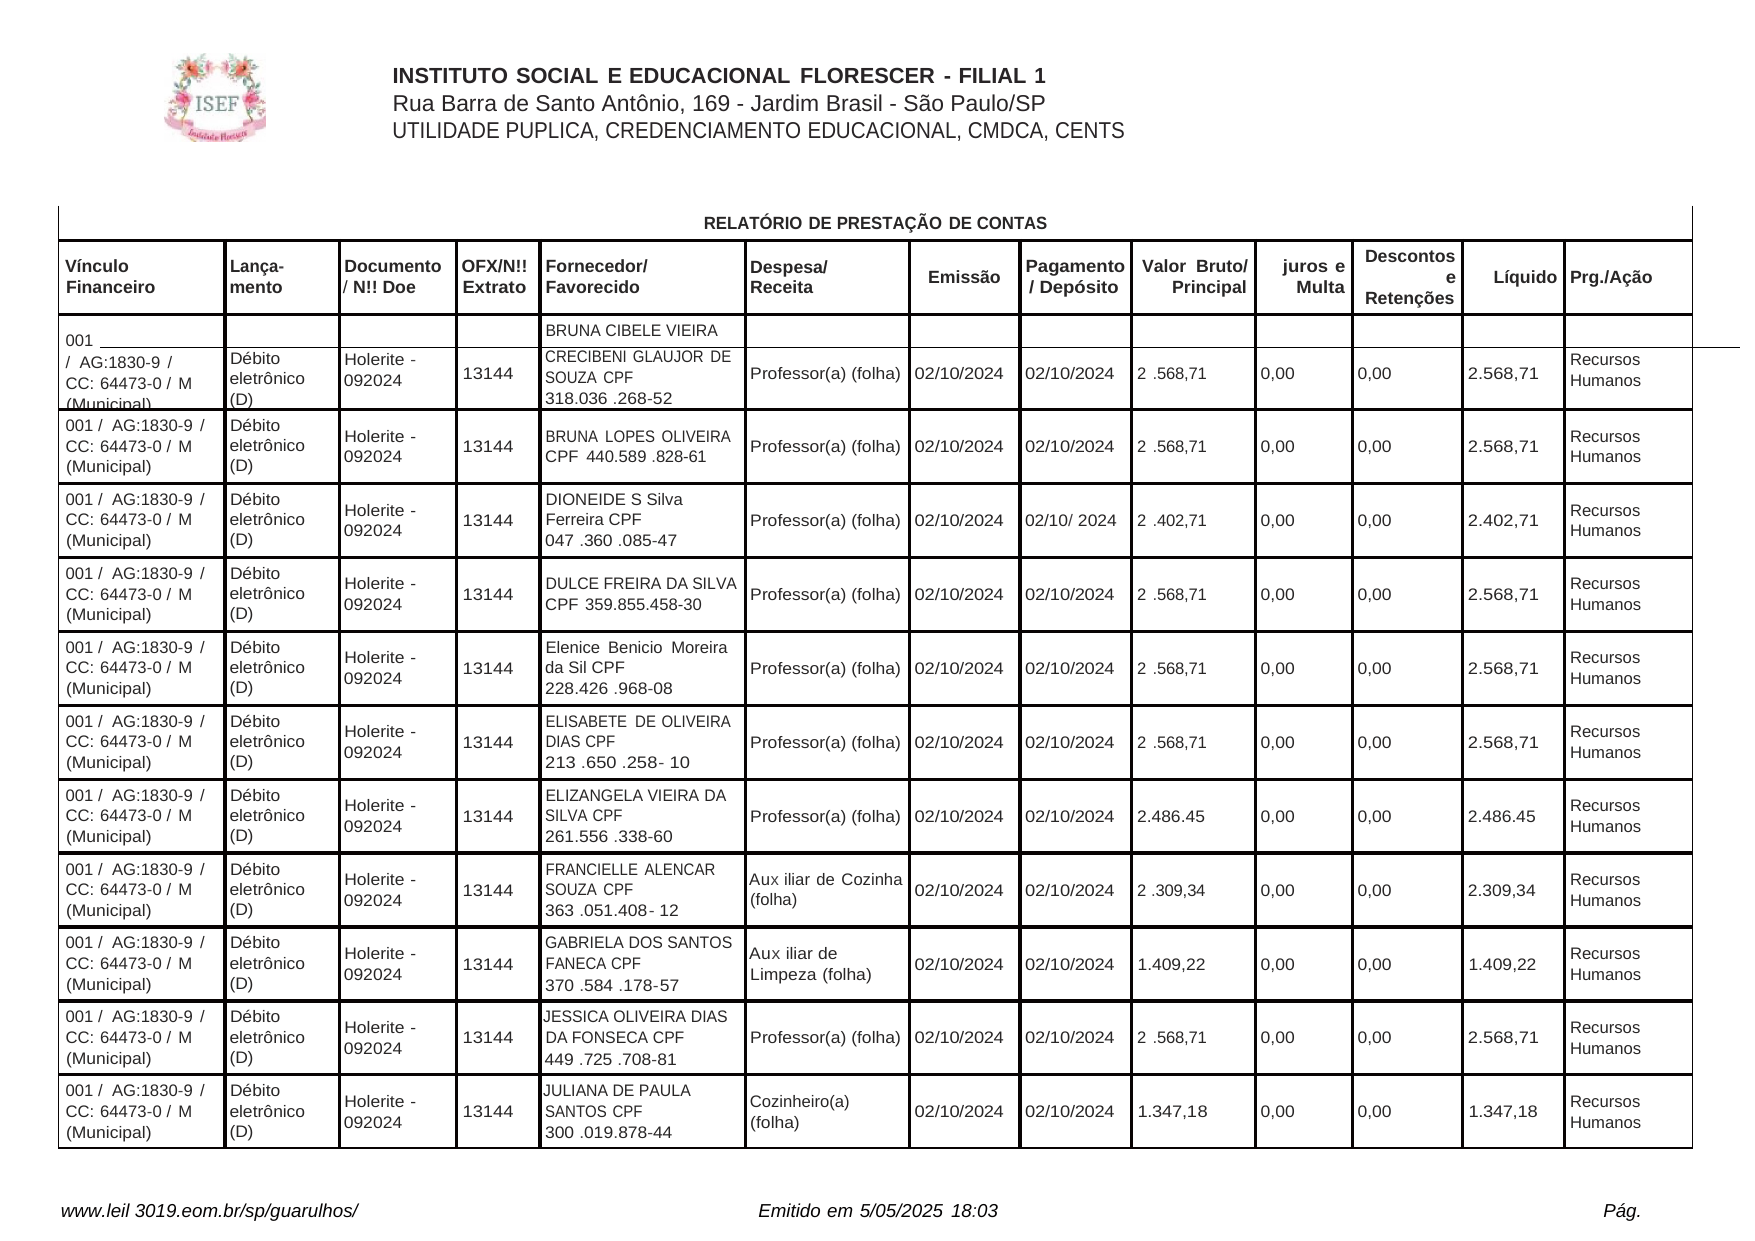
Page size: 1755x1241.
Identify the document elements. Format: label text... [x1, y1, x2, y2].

table_cell 02/10/2024 [1022, 855, 1130, 925]
table_cell Aux iliar de Limpeza (folha) [747, 929, 908, 999]
table_cell Recursos Humanos [1566, 633, 1692, 703]
table_cell 2 .568,71 [1133, 707, 1254, 777]
table_cell 0,00 [1354, 485, 1461, 556]
table_cell Débito eletrônico (D) [227, 559, 338, 629]
table_cell 2.568,71 [1464, 1003, 1563, 1073]
table_cell 02/10/2024 [911, 1076, 1018, 1147]
table_cell Aux iliar de Cozinha (folha) [747, 855, 908, 925]
table_cell Professor(a) (folha) [747, 633, 908, 703]
table_cell Holerite - 092024 [341, 855, 455, 925]
table_cell 2 .568,71 [1133, 633, 1254, 703]
table_cell 2.402,71 [1464, 485, 1563, 556]
table_cell Débito eletrônico (D) [227, 781, 338, 851]
table_cell 02/10/2024 [911, 411, 1018, 482]
table_cell ELISABETE DE OLIVEIRA DIAS CPF 213 .650 .258- 10 [542, 707, 744, 777]
table_cell Holerite - 092024 [341, 485, 455, 556]
table_cell 02/10/2024 [1022, 929, 1130, 999]
table_cell 0,00 [1257, 781, 1351, 851]
table_cell 02/10/2024 [911, 485, 1018, 556]
table_cell 2.568,71 [1464, 559, 1563, 629]
table_cell 13144 [458, 348, 538, 408]
table_cell Débito eletrônico (D) [227, 633, 338, 703]
table_cell Professor(a) (folha) [747, 707, 908, 777]
table_cell 13144 [458, 1003, 538, 1073]
table_cell 0,00 [1257, 855, 1351, 925]
table_cell 0,00 [1257, 707, 1351, 777]
table_cell OFX/N!! Extrato [458, 242, 538, 313]
table_cell Débito eletrônico (D) [227, 855, 338, 925]
table_cell [1566, 316, 1692, 347]
table_cell 0,00 [1354, 559, 1461, 629]
table_cell Descontos e Retenções [1354, 242, 1461, 313]
table_cell 02/10/2024 [911, 348, 1018, 408]
table_cell 2.568,71 [1464, 633, 1563, 703]
table_cell 02/10/2024 [1022, 411, 1130, 482]
table_cell Líquido [1464, 242, 1563, 313]
table_cell 1.409,22 [1464, 929, 1563, 999]
table_cell 02/10/2024 [911, 929, 1018, 999]
table_cell 13144 [458, 707, 538, 777]
table_cell Holerite - 092024 [341, 411, 455, 482]
table_cell Professor(a) (folha) [747, 559, 908, 629]
table_cell Recursos Humanos [1566, 929, 1692, 999]
table_cell Professor(a) (folha) [747, 781, 908, 851]
table_cell JESSICA OLIVEIRA DIAS DA FONSECA CPF 449 .725 .708-81 [542, 1003, 744, 1073]
table_cell Pagamento / Depósito [1022, 242, 1130, 313]
table_cell JULIANA DE PAULA SANTOS CPF 300 .019.878-44 [542, 1076, 744, 1147]
table_cell 2.486.45 [1464, 781, 1563, 851]
table_cell [911, 316, 1018, 347]
table_cell 001 / AG:1830-9 / CC: 64473-0 / M (Municipal) [59, 316, 223, 408]
table_cell Elenice Benicio Moreira da Sil CPF 228.426 .968-08 [542, 633, 744, 703]
table_cell Vínculo Financeiro [59, 242, 223, 313]
table_cell 0,00 [1354, 411, 1461, 482]
table_cell 0,00 [1354, 348, 1461, 408]
table_cell 0,00 [1354, 707, 1461, 777]
table_cell Documento / N!! Doe [341, 242, 455, 313]
table_cell 2.486.45 [1133, 781, 1254, 851]
table_cell 13144 [458, 781, 538, 851]
table_cell 001 / AG:1830-9 / CC: 64473-0 / M (Municipal) [59, 559, 223, 629]
table_cell ELIZANGELA VIEIRA DA SILVA CPF 261.556 .338-60 [542, 781, 744, 851]
table_cell [1257, 316, 1351, 347]
table_cell Professor(a) (folha) [747, 485, 908, 556]
table_cell 0,00 [1257, 633, 1351, 703]
table_cell 2.568,71 [1464, 707, 1563, 777]
table_cell 2 .568,71 [1133, 559, 1254, 629]
table_cell 02/10/2024 [911, 707, 1018, 777]
table_cell 0,00 [1257, 411, 1351, 482]
table_cell Recursos Humanos [1566, 559, 1692, 629]
table_cell 001 / AG:1830-9 / CC: 64473-0 / M (Municipal) [59, 411, 223, 482]
table_cell GABRIELA DOS SANTOS FANECA CPF 370 .584 .178-57 [542, 929, 744, 999]
table_cell 2 .568,71 [1133, 411, 1254, 482]
table_cell 02/10/2024 [1022, 1003, 1130, 1073]
table_cell 13144 [458, 485, 538, 556]
table_cell 001 / AG:1830-9 / CC: 64473-0 / M (Municipal) [59, 1003, 223, 1073]
table_cell 02/10/ 2024 [1022, 485, 1130, 556]
table_cell 02/10/2024 [911, 559, 1018, 629]
table_cell Holerite - 092024 [341, 1003, 455, 1073]
table_cell [341, 316, 455, 347]
table_cell Débito eletrônico (D) [227, 348, 338, 408]
table_cell 2 .568,71 [1133, 348, 1254, 408]
table_cell BRUNA CIBELE VIEIRA [542, 316, 744, 347]
table_cell Fornecedor/ Favorecido [542, 242, 744, 313]
table_cell 001 / AG:1830-9 / CC: 64473-0 / M (Municipal) [59, 485, 223, 556]
table_cell 001 / AG:1830-9 / CC: 64473-0 / M (Municipal) [59, 633, 223, 703]
table_cell Emissão [911, 242, 1018, 313]
table_cell Professor(a) (folha) [747, 411, 908, 482]
table_cell 2 .309,34 [1133, 855, 1254, 925]
table_cell 0,00 [1354, 929, 1461, 999]
table_cell DULCE FREIRA DA SILVA CPF 359.855.458-30 [542, 559, 744, 629]
table_cell 0,00 [1257, 1003, 1351, 1073]
table_cell CRECIBENI GLAUJOR DE SOUZA CPF 318.036 .268-52 [542, 348, 744, 408]
table_cell 0,00 [1354, 633, 1461, 703]
table_cell Recursos Humanos [1566, 411, 1692, 482]
table_cell Prg./Ação [1566, 242, 1692, 313]
table_cell Holerite - 092024 [341, 929, 455, 999]
table_cell Professor(a) (folha) [747, 348, 908, 408]
table_cell Recursos Humanos [1566, 1003, 1692, 1073]
table_header RELATÓRIO DE PRESTAÇÃO DE CONTAS [59, 206, 1692, 239]
table_cell 13144 [458, 1076, 538, 1147]
table_cell Débito eletrônico (D) [227, 1003, 338, 1073]
table_cell DIONEIDE S Silva Ferreira CPF 047 .360 .085-47 [542, 485, 744, 556]
table_cell 1.409,22 [1133, 929, 1254, 999]
table_cell 0,00 [1257, 559, 1351, 629]
table_cell 001 / AG:1830-9 / CC: 64473-0 / M (Municipal) [59, 855, 223, 925]
table_cell 2 .568,71 [1133, 1003, 1254, 1073]
table_cell 0,00 [1354, 855, 1461, 925]
table_cell 02/10/2024 [1022, 707, 1130, 777]
table_cell Professor(a) (folha) [747, 1003, 908, 1073]
table_cell 02/10/2024 [1022, 1076, 1130, 1147]
table_cell 001 / AG:1830-9 / CC: 64473-0 / M (Municipal) [59, 929, 223, 999]
table_cell [747, 316, 908, 347]
table_cell 0,00 [1257, 348, 1351, 408]
table_cell 0,00 [1354, 1003, 1461, 1073]
table_cell Valor Bruto/ Principal [1133, 242, 1254, 313]
table_cell 13144 [458, 411, 538, 482]
table_cell FRANCIELLE ALENCAR SOUZA CPF 363 .051.408- 12 [542, 855, 744, 925]
table_cell 0,00 [1354, 781, 1461, 851]
table_cell Holerite - 092024 [341, 1076, 455, 1147]
table_cell Débito eletrônico (D) [227, 485, 338, 556]
table_cell 2.309,34 [1464, 855, 1563, 925]
table_cell BRUNA LOPES OLIVEIRA CPF 440.589 .828-61 [542, 411, 744, 482]
table_cell [1464, 316, 1563, 347]
table_cell 13144 [458, 559, 538, 629]
table_cell Holerite - 092024 [341, 348, 455, 408]
table_cell 2 .402,71 [1133, 485, 1254, 556]
table_cell Holerite - 092024 [341, 559, 455, 629]
table_cell 02/10/2024 [911, 1003, 1018, 1073]
table_cell Recursos Humanos [1566, 781, 1692, 851]
table_cell [1022, 316, 1130, 347]
table_cell Recursos Humanos [1566, 485, 1692, 556]
table_cell 13144 [458, 929, 538, 999]
table_cell Recursos Humanos [1566, 1076, 1692, 1147]
table_cell Débito eletrônico (D) [227, 707, 338, 777]
table_cell 1.347,18 [1133, 1076, 1254, 1147]
table_cell Lança- mento [227, 242, 338, 313]
table_cell Recursos Humanos [1566, 855, 1692, 925]
table_cell Recursos Humanos [1566, 348, 1692, 408]
table_cell [1354, 316, 1461, 347]
table_cell 2.568,71 [1464, 411, 1563, 482]
table_cell 0,00 [1257, 485, 1351, 556]
table_cell 0,00 [1257, 929, 1351, 999]
table_cell 001 / AG:1830-9 / CC: 64473-0 / M (Municipal) [59, 707, 223, 777]
table_cell 0,00 [1354, 1076, 1461, 1147]
table_cell [227, 316, 338, 347]
table_cell 02/10/2024 [1022, 781, 1130, 851]
table_cell 2.568,71 [1464, 348, 1563, 408]
table_cell 1.347,18 [1464, 1076, 1563, 1147]
table_cell Holerite - 092024 [341, 633, 455, 703]
table_cell 13144 [458, 855, 538, 925]
table_cell 02/10/2024 [1022, 348, 1130, 408]
table_cell 02/10/2024 [1022, 633, 1130, 703]
table_cell Holerite - 092024 [341, 781, 455, 851]
table_cell 001 / AG:1830-9 / CC: 64473-0 / M (Municipal) [59, 781, 223, 851]
table_cell 02/10/2024 [911, 633, 1018, 703]
table_cell 0,00 [1257, 1076, 1351, 1147]
table_cell Débito eletrônico (D) [227, 929, 338, 999]
table_cell Despesa/ Receita [747, 242, 908, 313]
table_cell 001 / AG:1830-9 / CC: 64473-0 / M (Municipal) [59, 1076, 223, 1147]
table_cell 02/10/2024 [1022, 559, 1130, 629]
table_cell Recursos Humanos [1566, 707, 1692, 777]
table_cell 02/10/2024 [911, 855, 1018, 925]
table_cell Cozinheiro(a) (folha) [747, 1076, 908, 1147]
table_cell [1133, 316, 1254, 347]
table_cell Débito eletrônico (D) [227, 1076, 338, 1147]
table_cell juros e Multa [1257, 242, 1351, 313]
table_cell Débito eletrônico (D) [227, 411, 338, 482]
table_cell 02/10/2024 [911, 781, 1018, 851]
table_cell [458, 316, 538, 347]
table_cell 13144 [458, 633, 538, 703]
table_cell Holerite - 092024 [341, 707, 455, 777]
